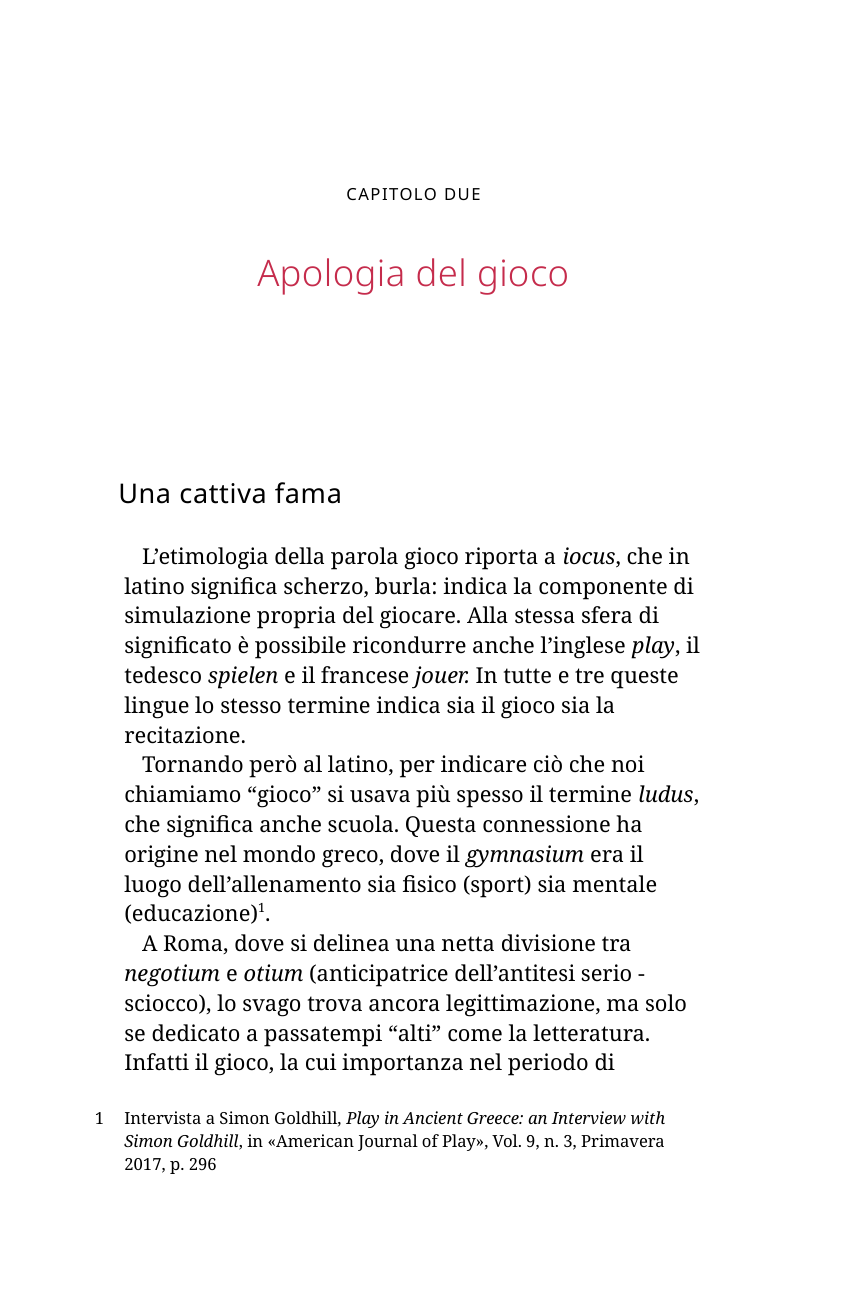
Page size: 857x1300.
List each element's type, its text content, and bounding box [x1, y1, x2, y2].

text Tornando però al latino, per indicare ciò che noi chiamiamo “gioco” si usava più spesso il termine ludus, che significa anche scuola. Questa connessione ha origine nel mondo greco, dove il gymnasium era il luogo dell’allenamento sia fisico (sport) sia mentale (educazione). [124, 749, 703, 928]
text A Roma, dove si delinea una netta divisione tra negotium e otium (anticipatrice dell’antitesi serio - sciocco), lo svago trova ancora legittimazione, ma solo se dedicato a passatempi “alti” come la letteratura. Infatti il gioco, la cui importanza nel periodo di [124, 928, 703, 1077]
subtitle Una cattiva fama [118, 474, 703, 511]
subtitle Capitolo due [124, 183, 703, 206]
subtitle Apologia del gioco [124, 248, 703, 297]
text Intervista a Simon Goldhill, Play in Ancient Greece: an Interview with Simon Goldhill, in «American Journal of Play», Vol. 9, n. 3, Primavera 2017, p. 296 [94, 1107, 703, 1175]
text L’etimologia della parola gioco riporta a iocus, che in latino significa scherzo, burla: indica la componente di simulazione propria del giocare. Alla stessa sfera di significato è possibile ricondurre anche l’inglese play, il tedesco spielen e il francese jouer. In tutte e tre queste lingue lo stesso termine indica sia il gioco sia la recitazione. [124, 541, 703, 749]
